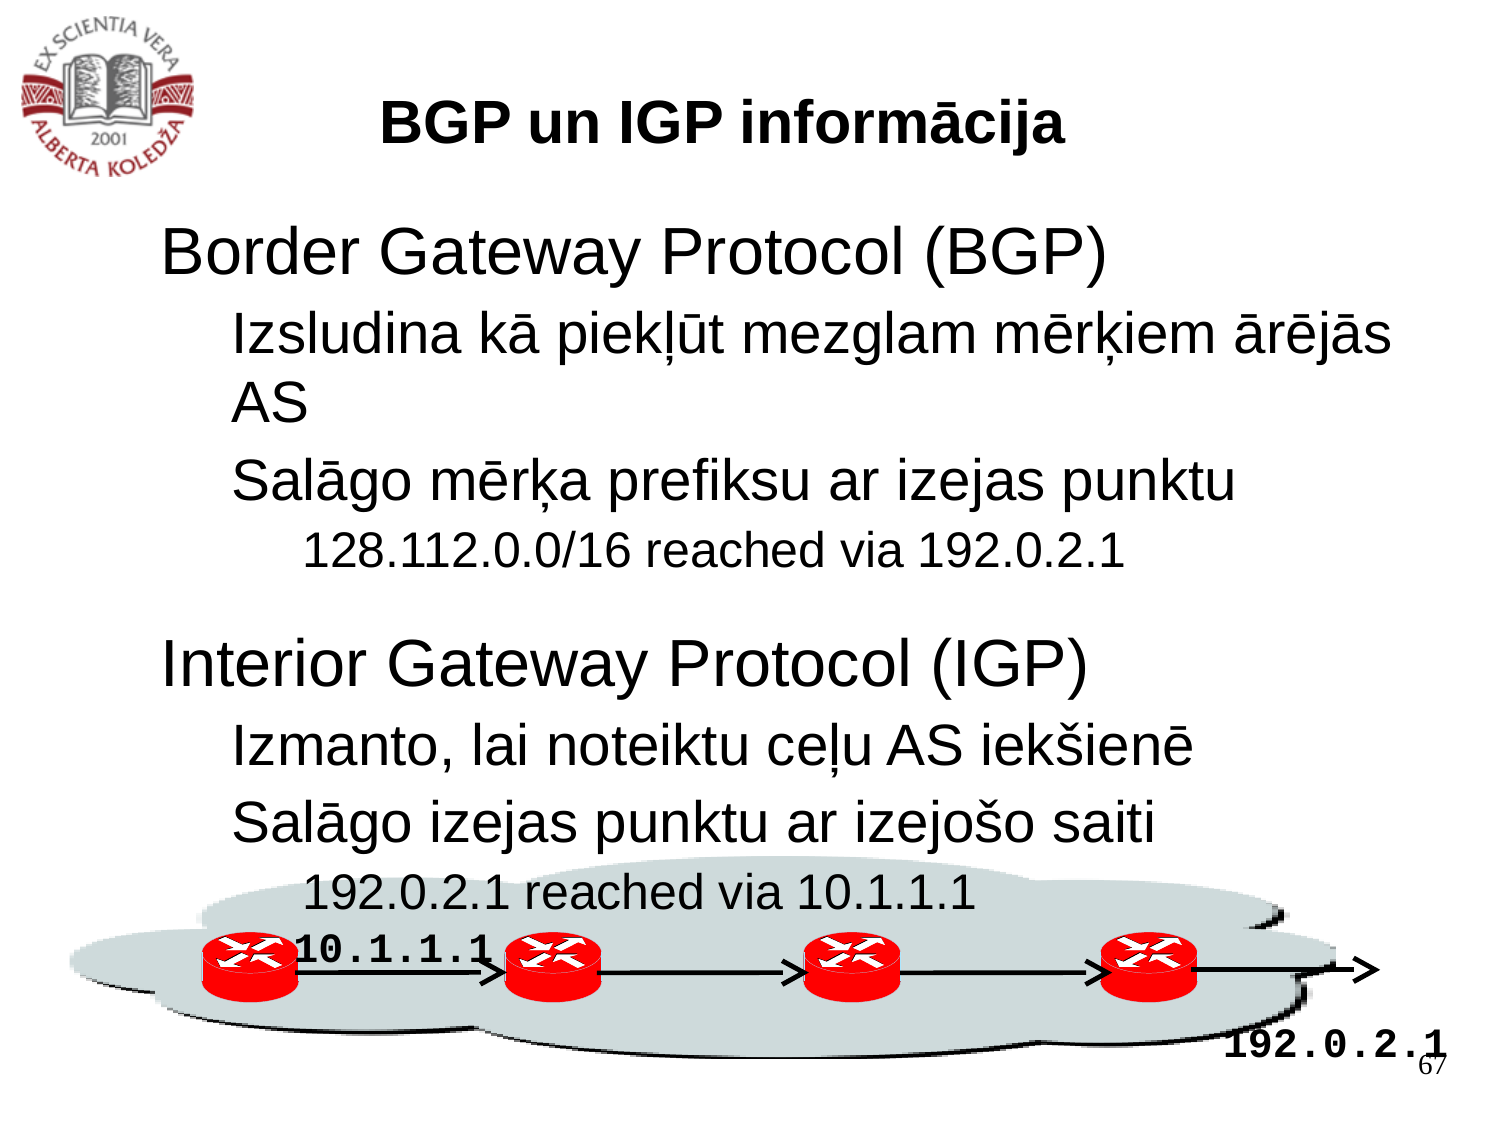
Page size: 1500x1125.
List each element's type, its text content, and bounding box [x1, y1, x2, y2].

text_box [1100, 932, 1198, 1003]
list Border Gateway Protocol (BGP) Izsludina kā piekļūt mezglam mērķiem ārējās AS Salāgo mērķa prefiksu ar izejas punktu 128.112.0.0/16 reached via 192.0.2.1 Interior Gateway Protocol (IGP) Izmanto, lai noteiktu ceļu AS iekšienē Salāgo izejas punktu ar izejošo saiti 192.0.2.1 reached via 10.1.1.1 [74, 200, 1463, 1101]
text_box 10.1.1.1 [278, 913, 509, 979]
text_box [504, 932, 602, 1003]
text_box 192.0.2.1 [1207, 1007, 1463, 1074]
picture [21, 16, 194, 177]
picture [69, 856, 74, 1059]
text_box [201, 932, 299, 1003]
text_box [803, 932, 901, 1003]
title BGP un IGP informācija [50, 62, 1374, 175]
